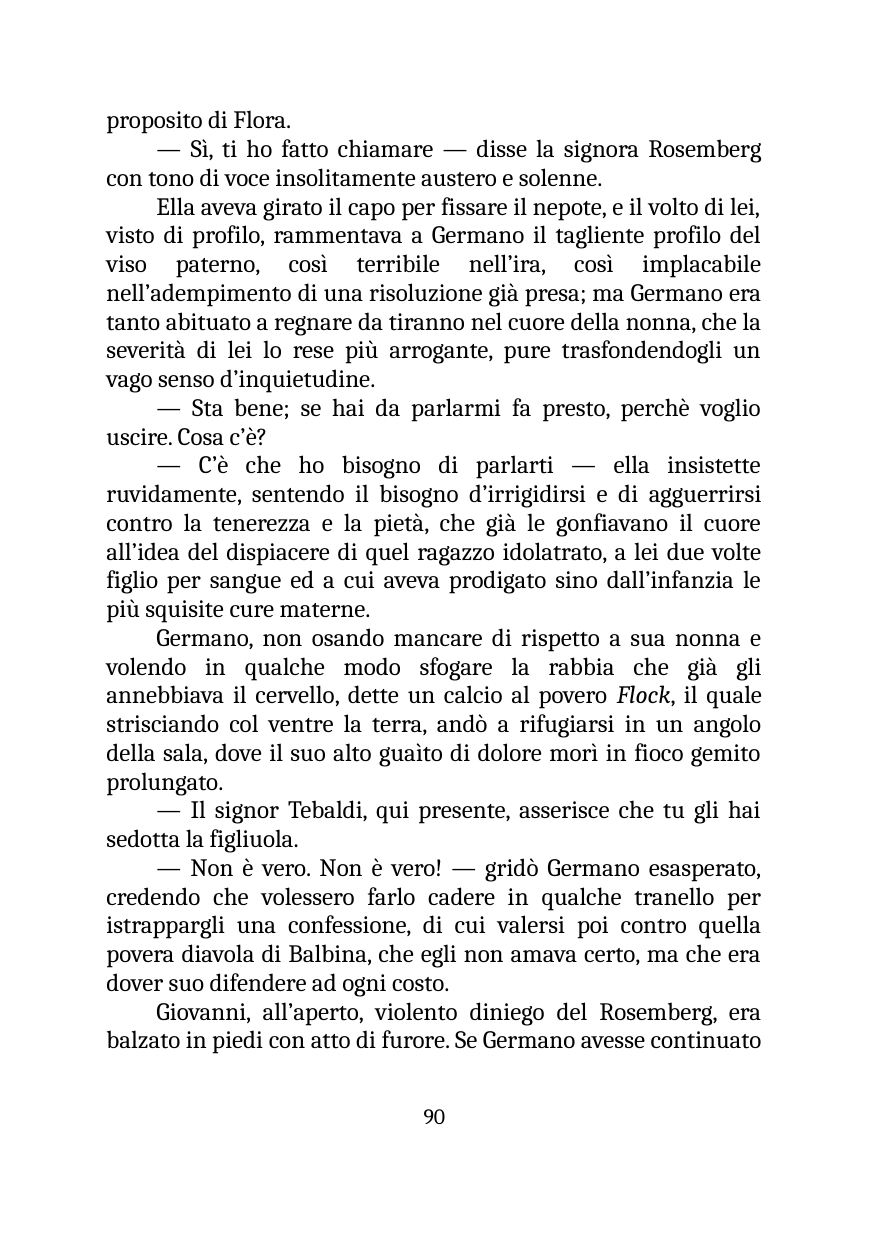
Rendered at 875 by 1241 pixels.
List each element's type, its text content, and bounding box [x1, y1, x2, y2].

text — Non è vero. Non è vero! — gridò Germano esasperato, credendo che volessero farlo cadere in qualche tranello per istrappargli una confessione, di cui valersi poi contro quella povera diavola di Balbina, che egli non amava certo, ma che era dover suo difendere ad ogni costo. [106, 854, 762, 997]
text — Sì, ti ho fatto chiamare — disse la signora Rosemberg con tono di voce insolitamente austero e solenne. [106, 135, 762, 192]
text — Il signor Tebaldi, qui presente, asserisce che tu gli hai sedotta la figliuola. [106, 796, 762, 854]
text — Sta bene; se hai da parlarmi fa presto, perchè voglio uscire. Cosa c’è? [106, 394, 762, 451]
text proposito di Flora. [106, 106, 762, 135]
text — C’è che ho bisogno di parlarti — ella insistette ruvidamente, sentendo il bisogno d’irrigidirsi e di agguerrirsi contro la tenerezza e la pietà, che già le gonfiavano il cuore all’idea del dispiacere di quel ragazzo idolatrato, a lei due volte figlio per sangue ed a cui aveva prodigato sino dall’infanzia le più squisite cure materne. [106, 451, 762, 624]
text Giovanni, all’aperto, violento diniego del Rosemberg, era balzato in piedi con atto di furore. Se Germano avesse continuato [106, 997, 762, 1055]
text Germano, non osando mancare di rispetto a sua nonna e volendo in qualche modo sfogare la rabbia che già gli annebbiava il cervello, dette un calcio al povero Flock, il quale strisciando col ventre la terra, andò a rifugiarsi in un angolo della sala, dove il suo alto guaìto di dolore morì in fioco gemito prolungato. [106, 624, 762, 796]
text Ella aveva girato il capo per fissare il nepote, e il volto di lei, visto di profilo, rammentava a Germano il tagliente profilo del viso paterno, così terribile nell’ira, così implacabile nell’adempimento di una risoluzione già presa; ma Germano era tanto abituato a regnare da tiranno nel cuore della nonna, che la severità di lei lo rese più arrogante, pure trasfondendogli un vago senso d’inquietudine. [106, 192, 762, 394]
